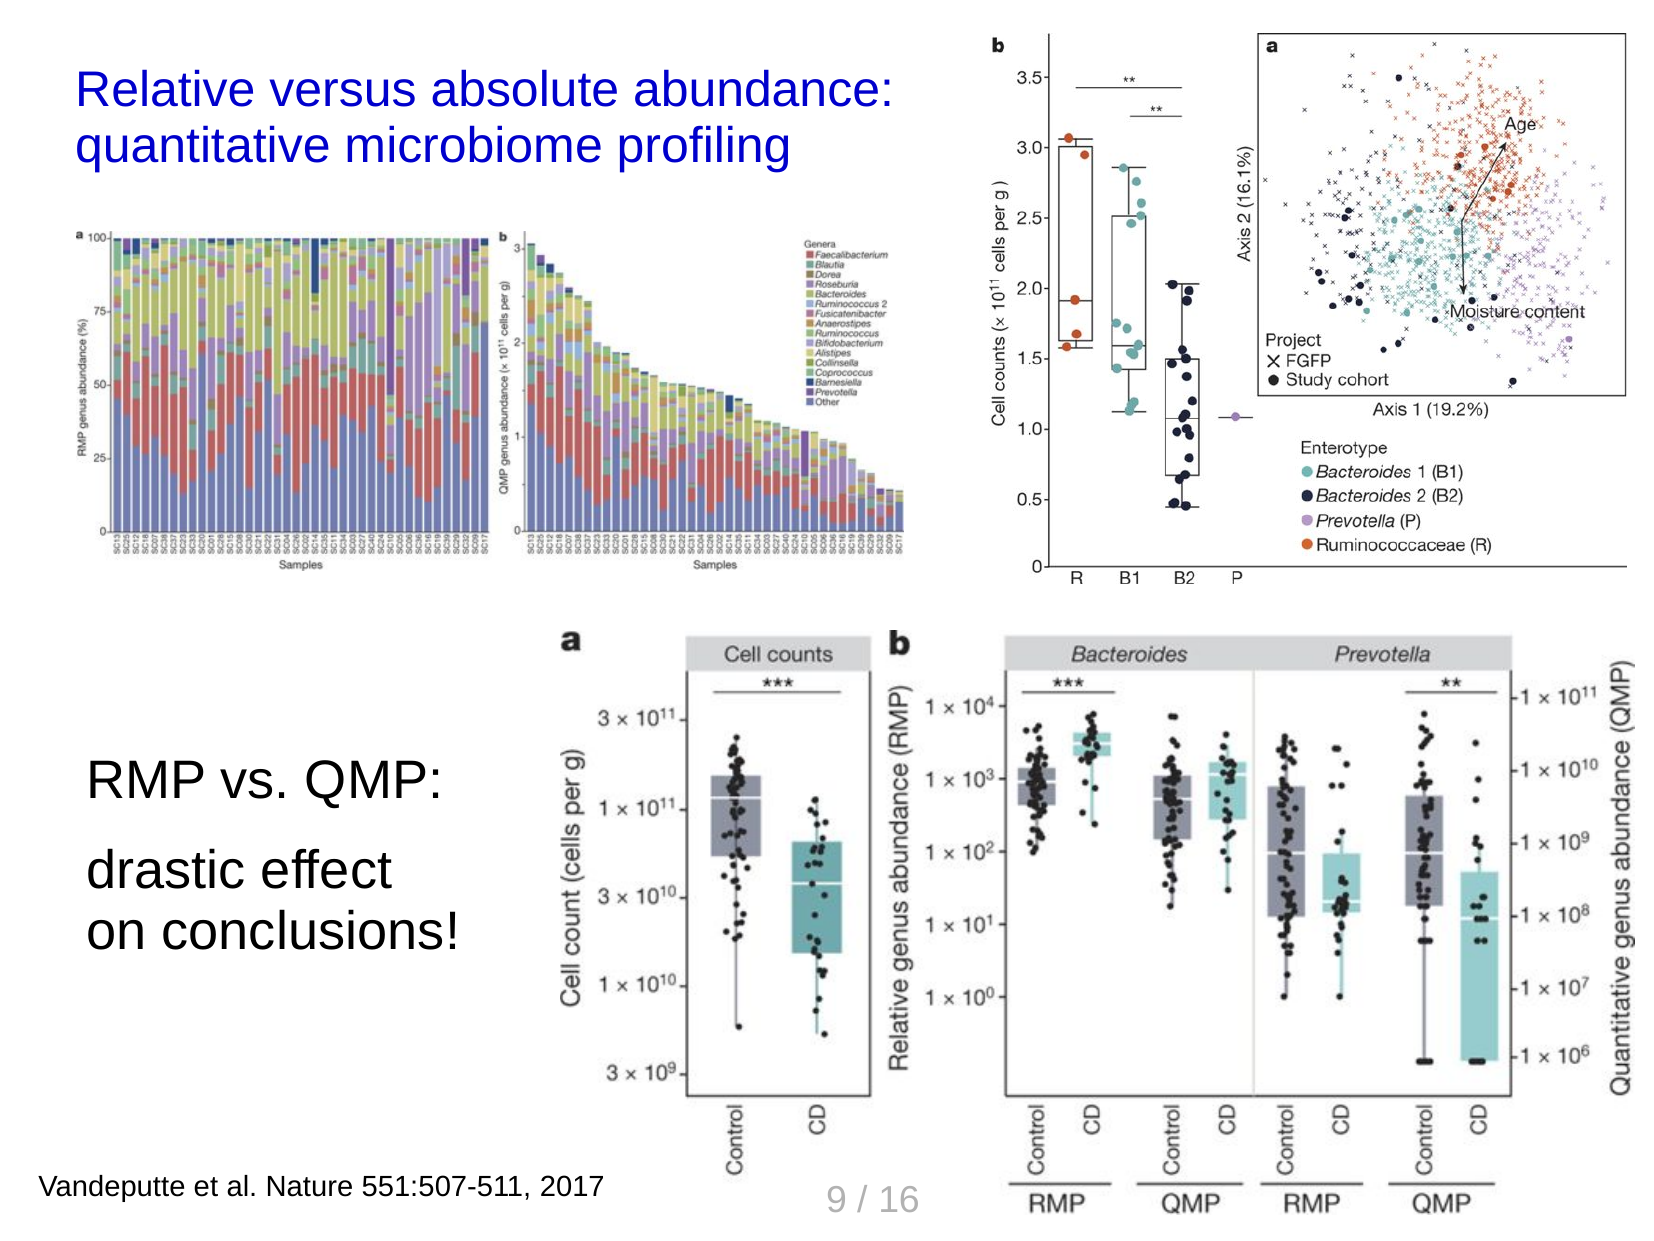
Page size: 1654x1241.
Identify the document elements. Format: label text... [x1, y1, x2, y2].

text_box Vandeputte et al. Nature 551:507-511, 2017 [38, 1170, 798, 1218]
picture [76, 231, 904, 571]
picture [989, 33, 1627, 584]
text_box RMP vs. QMP: drastic effect on conclusions! [15, 749, 465, 996]
title Relative versus absolute abundance: quantitative microbiome profiling [75, 55, 989, 178]
text_box <number> / 16 [811, 1171, 1106, 1231]
picture [560, 630, 1635, 1215]
